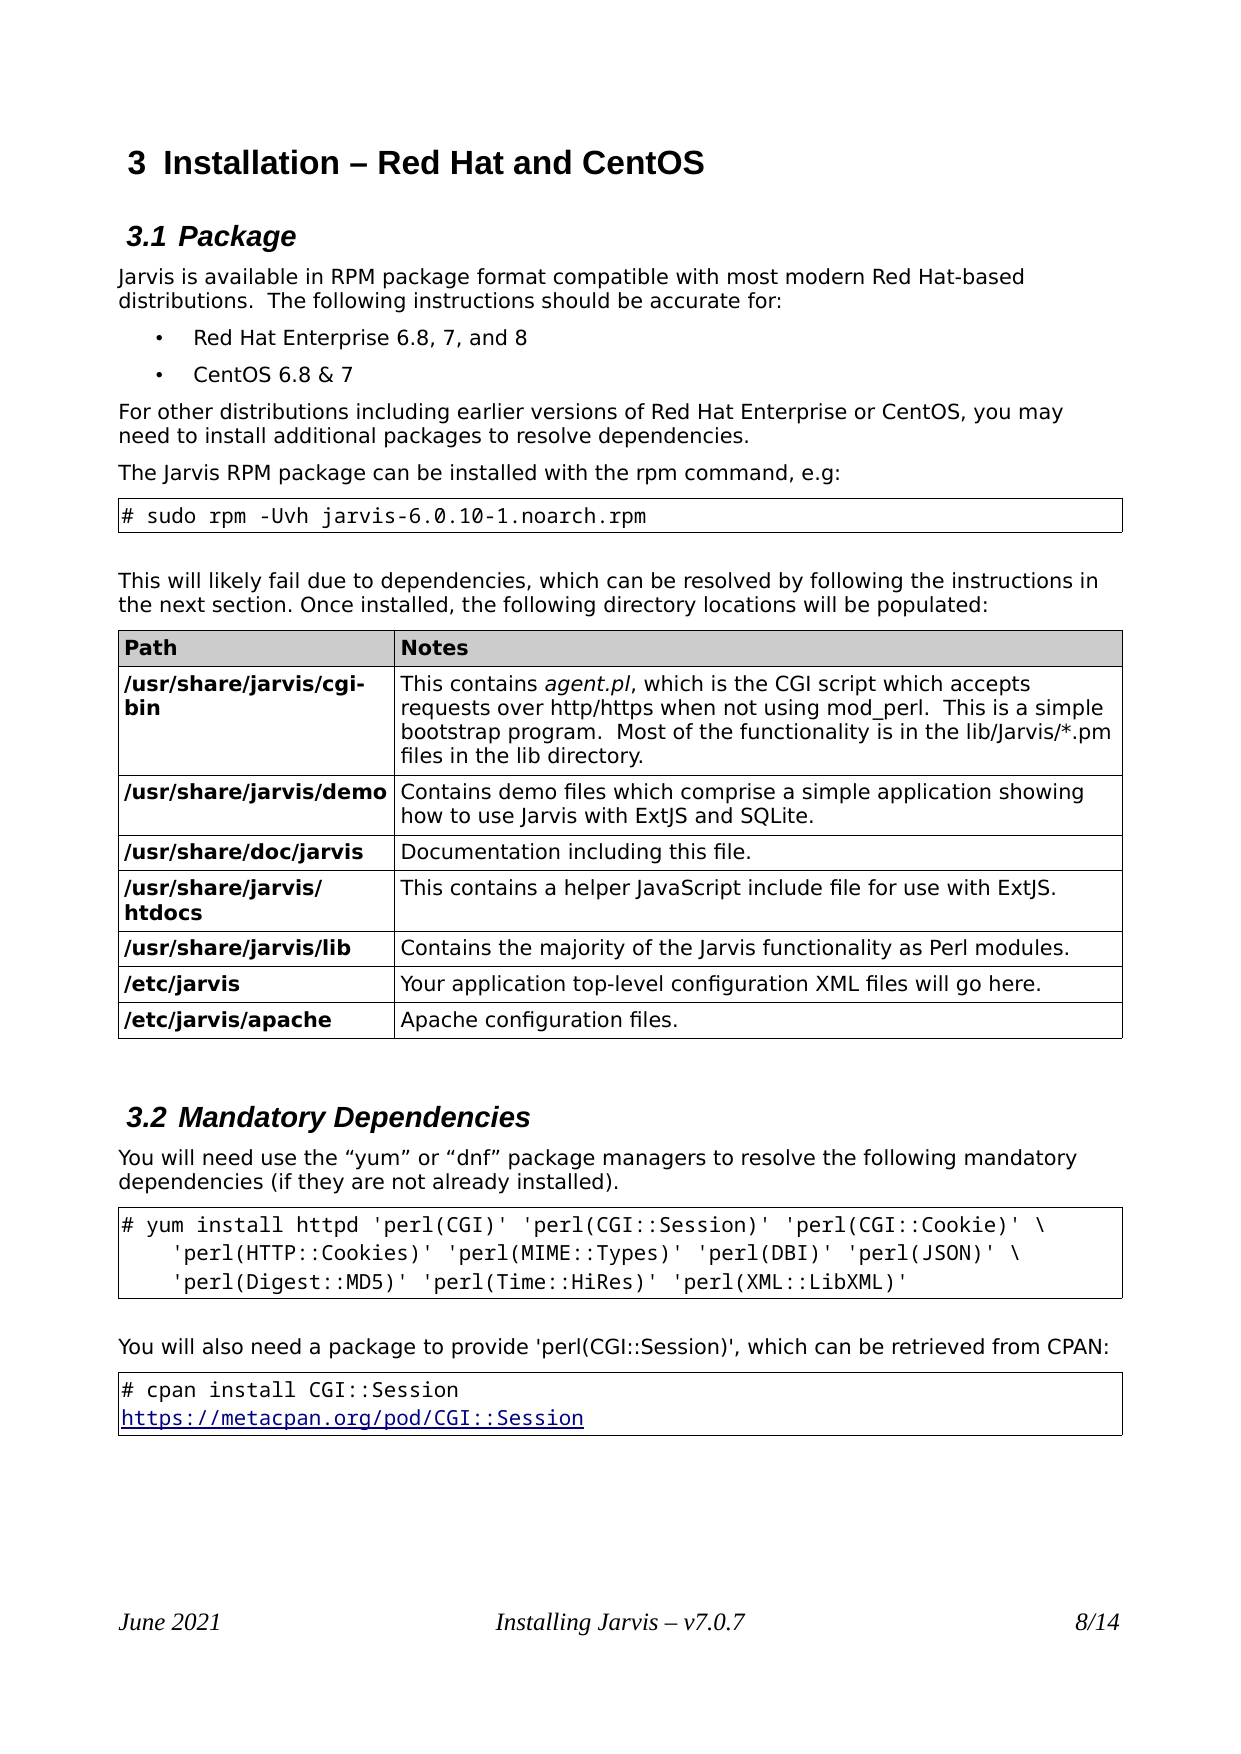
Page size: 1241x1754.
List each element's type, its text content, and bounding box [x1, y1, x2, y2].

text For other distributions including earlier versions of Red Hat Enterprise or CentOS, you may need to install additional packages to resolve dependencies. [118, 400, 1122, 448]
table_cell /usr/share/doc/jarvis [119, 836, 394, 870]
table_cell This contains a helper JavaScript include file for use with ExtJS. [395, 871, 1122, 931]
table_cell Contains the majority of the Jarvis functionality as Perl modules. [395, 932, 1122, 966]
text # sudo rpm -Uvh jarvis-6.0.10-1.noarch.rpm [119, 499, 1122, 532]
list Red Hat Enterprise 6.8, 7, and 8 [156, 326, 1122, 351]
text Jarvis is available in RPM package format compatible with most modern Red Hat-based distributions. The following instructions should be accurate for: [118, 265, 1122, 314]
text 'perl(Digest::MD5)' 'perl(Time::HiRes)' 'perl(XML::LibXML)' [119, 1264, 1122, 1298]
table_cell /etc/jarvis/apache [119, 1003, 394, 1038]
text https://metacpan.org/pod/CGI::Session [119, 1400, 1122, 1435]
table_cell /usr/share/jarvis/htdocs [119, 871, 394, 931]
table_cell /usr/share/jarvis/demo [119, 776, 394, 834]
table_cell /usr/share/jarvis/cgi-bin [119, 667, 394, 774]
table_cell Contains demo files which comprise a simple application showing how to use Jarvis with ExtJS and SQLite. [395, 776, 1122, 834]
text You will need use the “yum” or “dnf” package managers to resolve the following mandatory dependencies (if they are not already installed). [118, 1146, 1122, 1194]
table_header Path [119, 631, 394, 666]
subtitle Mandatory Dependencies [118, 1100, 1122, 1133]
table_cell /usr/share/jarvis/lib [119, 932, 394, 966]
table_cell Documentation including this file. [395, 836, 1122, 870]
text # yum install httpd 'perl(CGI)' 'perl(CGI::Session)' 'perl(CGI::Cookie)' \ [119, 1208, 1122, 1235]
text # cpan install CGI::Session [119, 1373, 1122, 1400]
table_header Notes [395, 631, 1122, 666]
text This will likely fail due to dependencies, which can be resolved by following the instructions in the next section. Once installed, the following directory locations will be populated: [118, 569, 1122, 617]
text You will also need a package to provide 'perl(CGI::Session)', which can be retrieved from CPAN: [118, 1335, 1122, 1359]
text 'perl(HTTP::Cookies)' 'perl(MIME::Types)' 'perl(DBI)' 'perl(JSON)' \ [119, 1235, 1122, 1264]
text The Jarvis RPM package can be installed with the rpm command, e.g: [118, 461, 1122, 485]
list CentOS 6.8 & 7 [156, 363, 1122, 387]
table_cell Apache configuration files. [395, 1003, 1122, 1038]
table_cell /etc/jarvis [119, 967, 394, 1002]
table_cell Your application top-level configuration XML files will go here. [395, 967, 1122, 1002]
subtitle Package [118, 219, 1122, 253]
subtitle Installation – Red Hat and CentOS [118, 143, 1122, 182]
table_cell This contains agent.pl, which is the CGI script which accepts requests over http/https when not using mod_perl. This is a simple bootstrap program. Most of the functionality is in the lib/Jarvis/*.pm files in the lib directory. [395, 667, 1122, 774]
